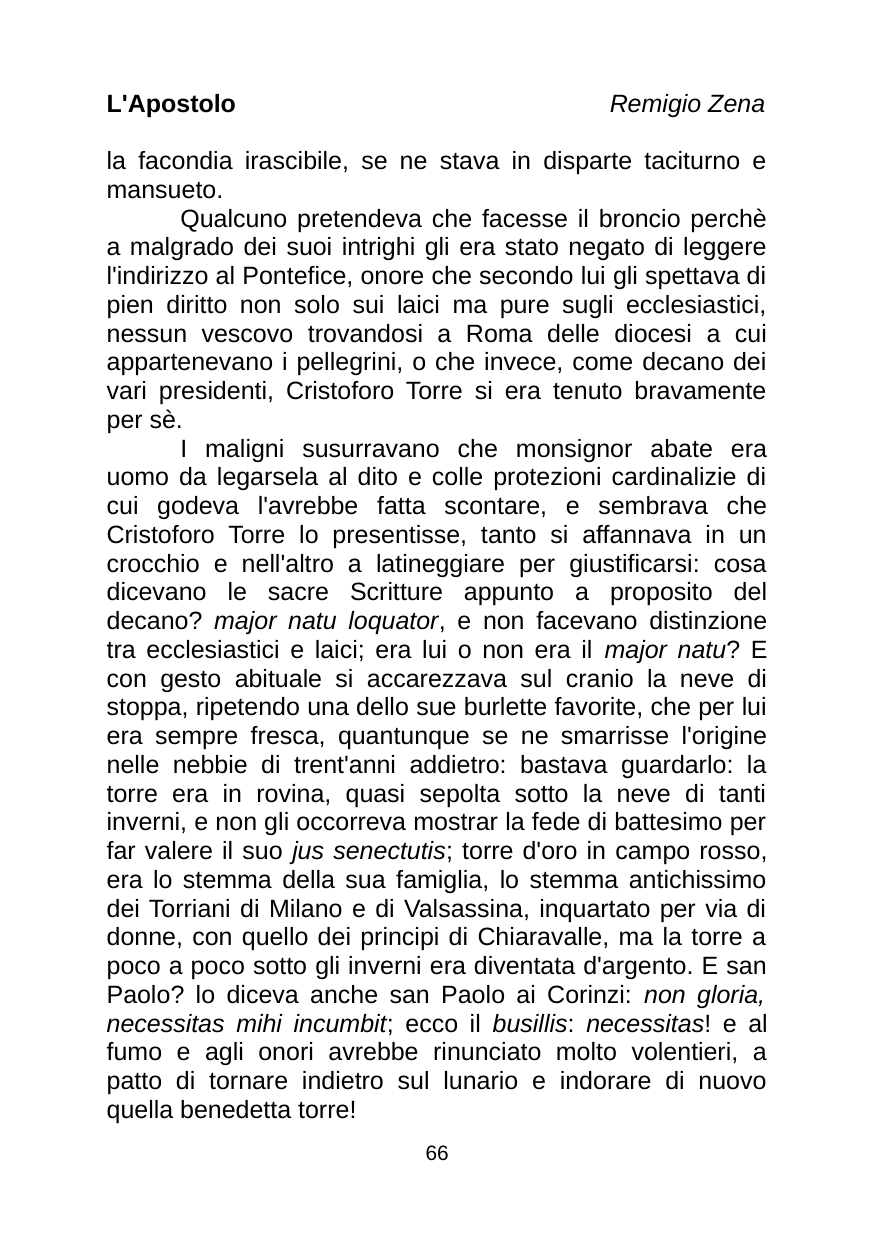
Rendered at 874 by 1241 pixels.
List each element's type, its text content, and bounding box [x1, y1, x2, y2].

text Qualcuno pretendeva che facesse il broncio perchè a malgrado dei suoi intrighi gli era stato negato di leggere l'indirizzo al Pontefice, onore che secondo lui gli spettava di pien diritto non solo sui laici ma pure sugli ecclesiastici, nessun vescovo trovandosi a Roma delle diocesi a cui appartenevano i pellegrini, o che invece, come decano dei vari presidenti, Cristoforo Torre si era tenuto bravamente per sè. [106, 204, 768, 434]
text la facondia irascibile, se ne stava in disparte taciturno e mansueto. [106, 146, 768, 204]
text I maligni susurravano che monsignor abate era uomo da legarsela al dito e colle protezioni cardinalizie di cui godeva l'avrebbe fatta scontare, e sembrava che Cristoforo Torre lo presentisse, tanto si affannava in un crocchio e nell'altro a latineggiare per giustificarsi: cosa dicevano le sacre Scritture appunto a proposito del decano? major natu loquator, e non facevano distinzione tra ecclesiastici e laici; era lui o non era il major natu? E con gesto abituale si accarezzava sul cranio la neve di stoppa, ripetendo una dello sue burlette favorite, che per lui era sempre fresca, quantunque se ne smarrisse l'origine nelle nebbie di trent'anni addietro: bastava guardarlo: la torre era in rovina, quasi sepolta sotto la neve di tanti inverni, e non gli occorreva mostrar la fede di battesimo per far valere il suo jus senectutis; torre d'oro in campo rosso, era lo stemma della sua famiglia, lo stemma antichissimo dei Torriani di Milano e di Valsassina, inquartato per via di donne, con quello dei principi di Chiaravalle, ma la torre a poco a poco sotto gli inverni era diventata d'argento. E san Paolo? lo diceva anche san Paolo ai Corinzi: non gloria, necessitas mihi incumbit; ecco il busillis: necessitas! e al fumo e agli onori avrebbe rinunciato molto volentieri, a patto di tornare indietro sul lunario e indorare di nuovo quella benedetta torre! [106, 434, 768, 1124]
